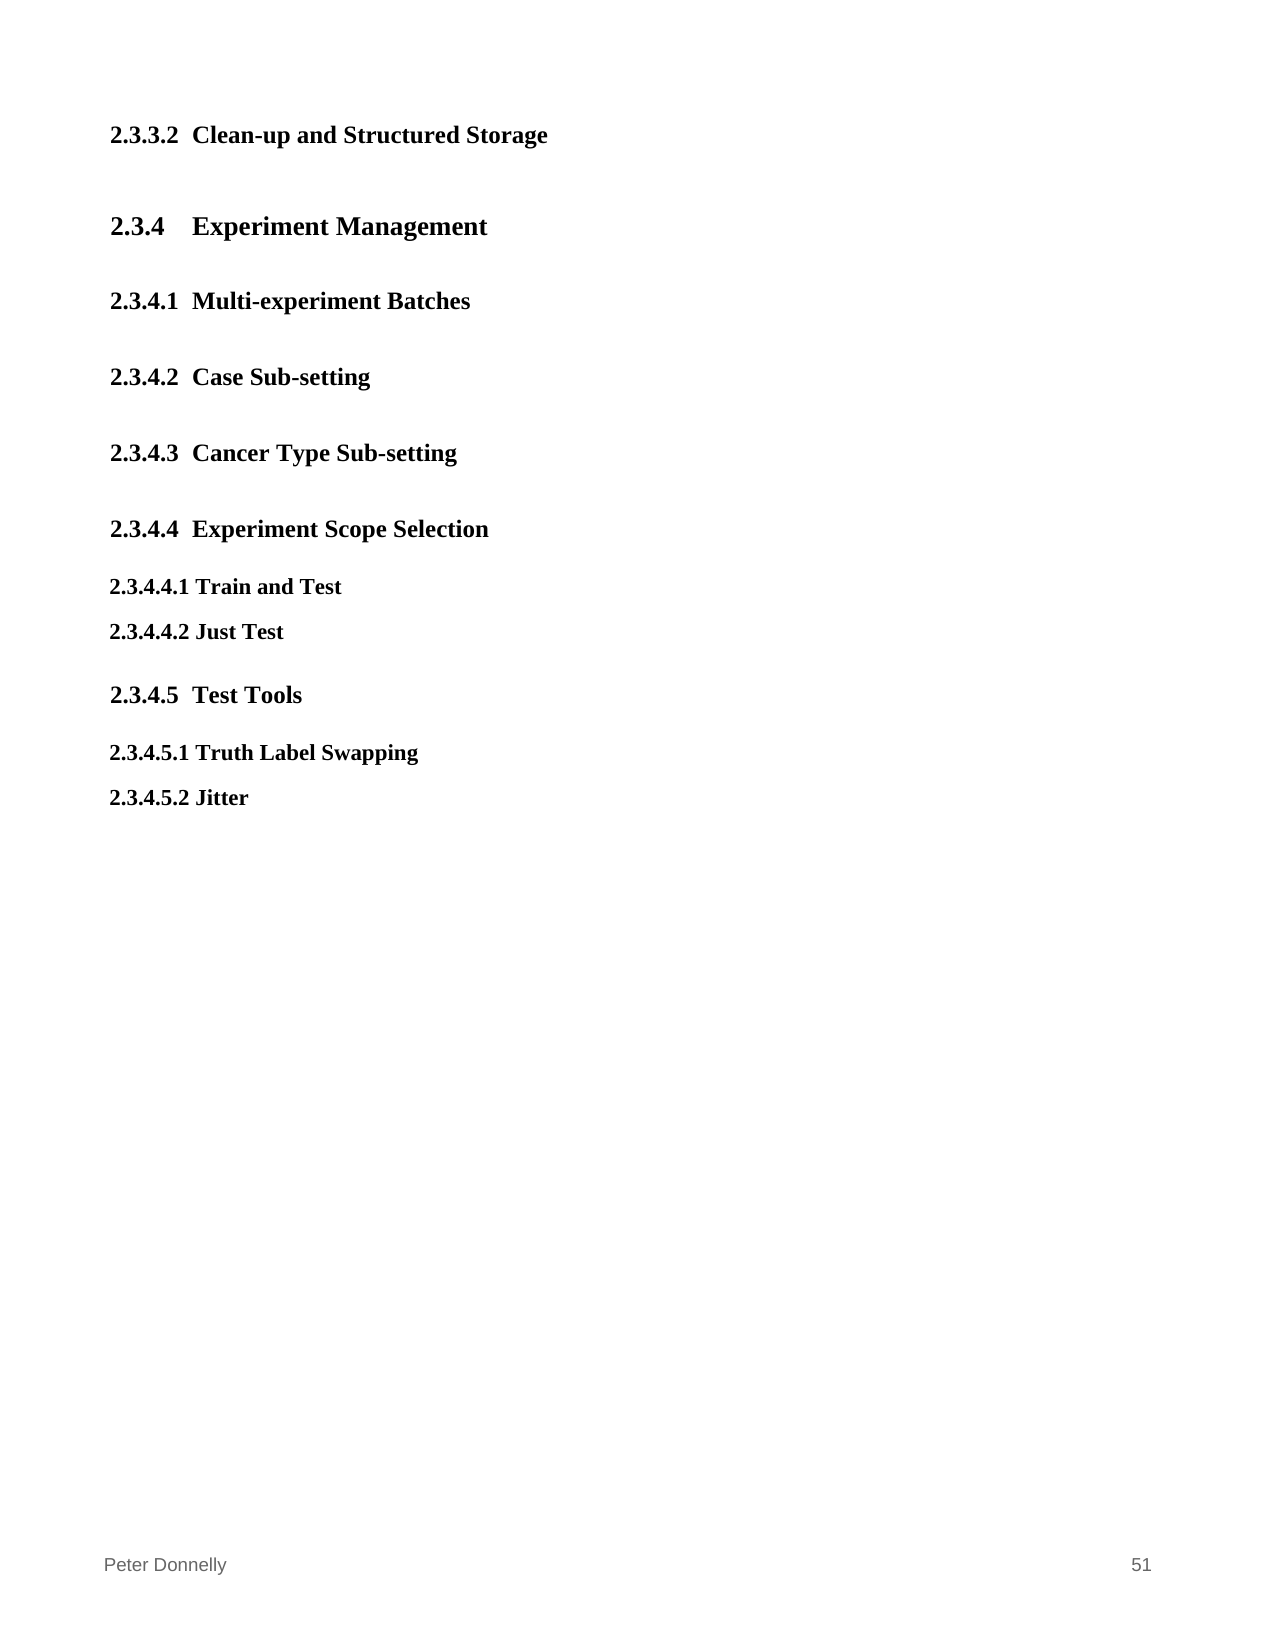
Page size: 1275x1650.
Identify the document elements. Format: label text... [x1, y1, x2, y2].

subtitle Truth Label Swapping [103, 739, 1181, 765]
subtitle Just Test [103, 618, 1181, 644]
subtitle Experiment Scope Selection [103, 514, 1181, 542]
subtitle Train and Test [103, 573, 1181, 599]
subtitle Test Tools [103, 680, 1181, 709]
subtitle Cancer Type Sub-setting [103, 438, 1181, 467]
subtitle Multi-experiment Batches [103, 286, 1181, 315]
subtitle Case Sub-setting [103, 362, 1181, 391]
subtitle Clean-up and Structured Storage [103, 120, 1181, 148]
subtitle Jitter [103, 784, 1181, 810]
subtitle Experiment Management [103, 211, 1181, 242]
